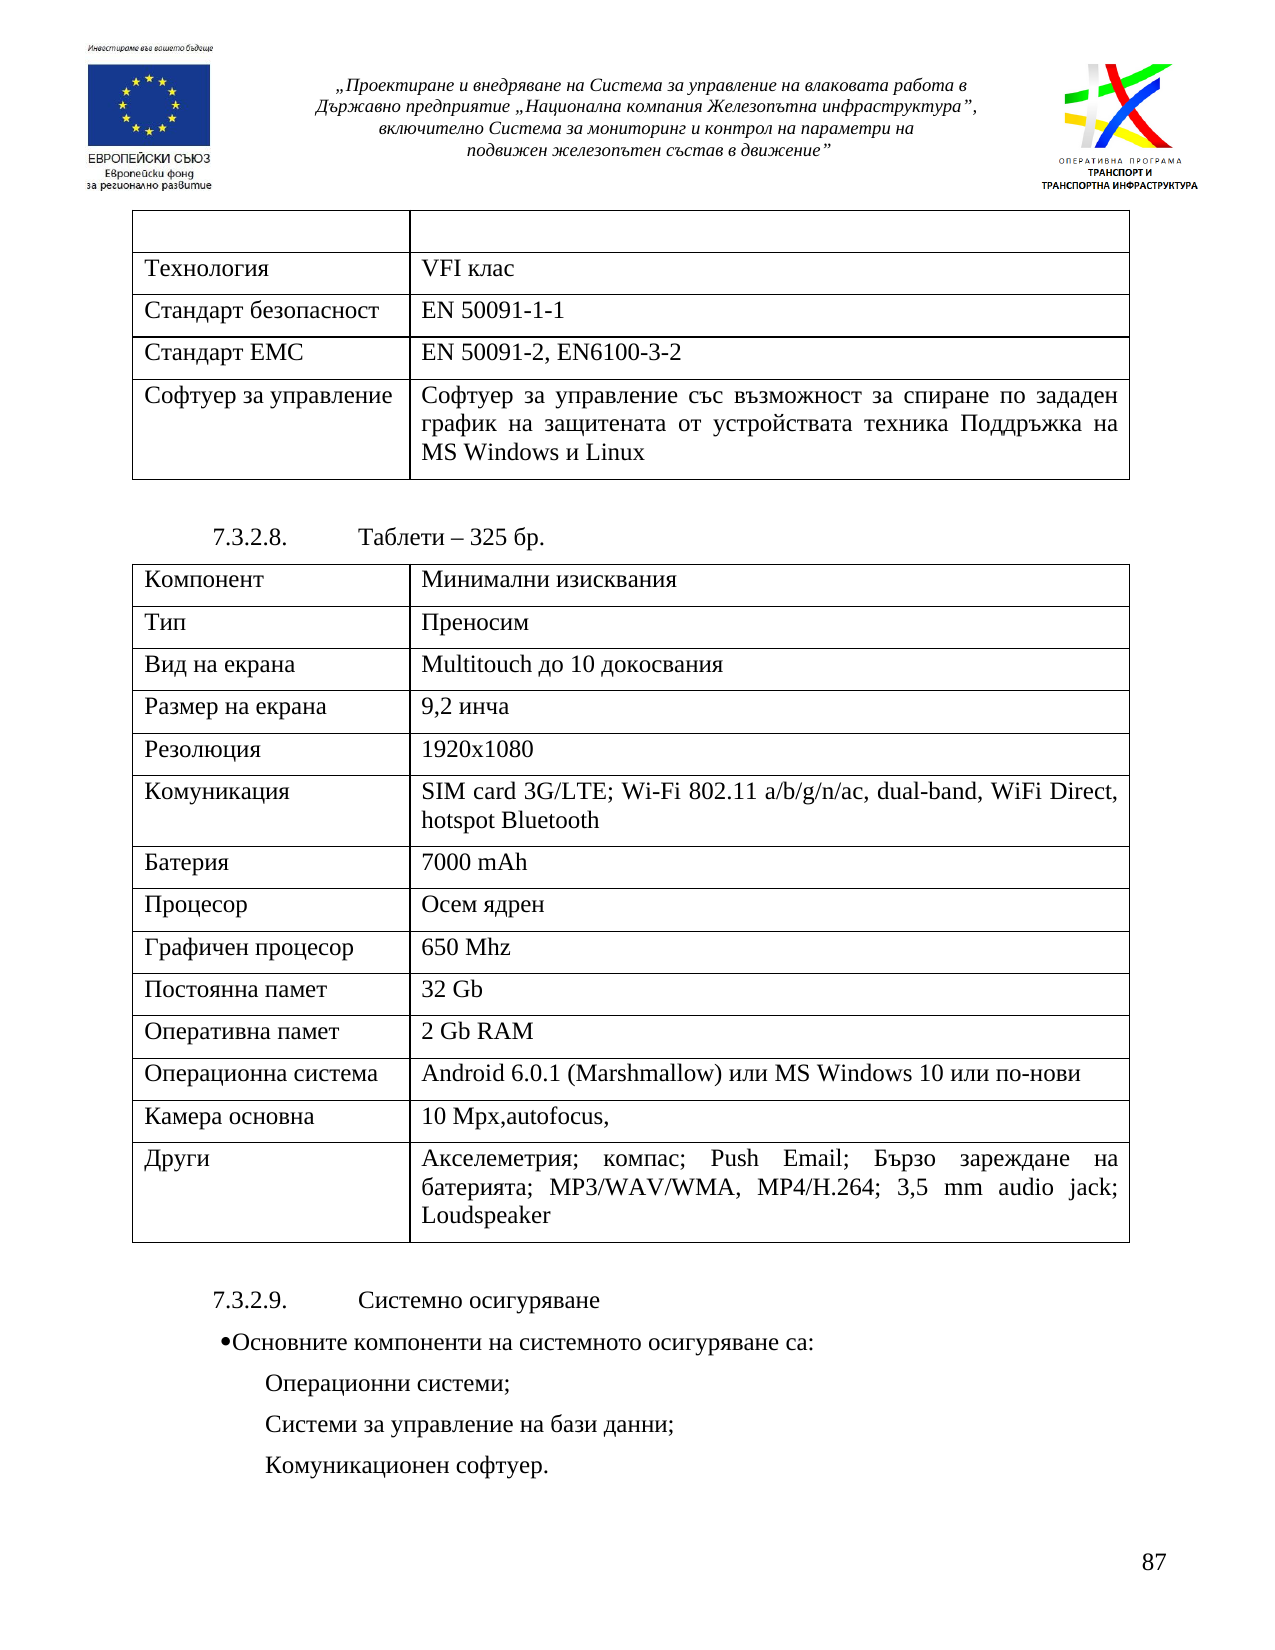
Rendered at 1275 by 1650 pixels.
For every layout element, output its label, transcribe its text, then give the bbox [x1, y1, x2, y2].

text  Операционни системи; [239, 1368, 1167, 1397]
table_cell Акселеметрия; компас; Push Email; Бързо зареждане на батерията; MP3/WAV/WMA, MP4/H.264; 3,5 mm audio jack; Loudspeaker [411, 1143, 1129, 1242]
table_cell Операционна система [133, 1059, 409, 1100]
table_cell 32 Gb [411, 974, 1129, 1015]
table_cell Графичен процесор [133, 932, 409, 973]
table_cell Оперативна памет [133, 1016, 409, 1057]
table_cell [133, 211, 409, 252]
table_cell 7000 mAh [411, 847, 1129, 888]
table_cell Вид на екрана [133, 649, 409, 690]
table_cell Резолюция [133, 734, 409, 775]
table_cell 650 Mhz [411, 932, 1129, 973]
table_cell Технология [133, 253, 409, 294]
table_cell EN 50091-2, EN6100-3-2 [411, 338, 1129, 379]
table_cell Процесор [133, 889, 409, 931]
table_cell 1920х1080 [411, 734, 1129, 775]
table_cell Multitouch до 10 докосвания [411, 649, 1129, 690]
table_cell 9,2 инча [411, 691, 1129, 733]
table_cell Батерия [133, 847, 409, 888]
table_cell 2 Gb RAM [411, 1016, 1129, 1057]
subtitle Системно осигуряване [133, 1286, 1167, 1314]
table_cell Стандарт безопасност [133, 295, 409, 336]
text Основните компоненти на системното осигуряване са: [221, 1327, 1167, 1356]
table_cell [411, 211, 1129, 252]
table_cell Тип [133, 607, 409, 648]
table_cell VFI клас [411, 253, 1129, 294]
table_cell Постоянна памет [133, 974, 409, 1015]
table_cell Стандарт ЕМС [133, 338, 409, 379]
text  Комуникационен софтуер. [239, 1451, 1167, 1479]
table_cell Други [133, 1143, 409, 1242]
table_cell Софтуер за управление със възможност за спиране по зададен график на защитената от устройствата техника Поддръжка на MS Windows и Linux [411, 380, 1129, 478]
table_cell EN 50091-1-1 [411, 295, 1129, 336]
subtitle Таблети – 325 бр. [133, 522, 1167, 551]
table_header Минимални изисквания [411, 565, 1129, 606]
table_cell Комуникация [133, 776, 409, 846]
table_cell SIM card 3G/LTE; Wi-Fi 802.11 a/b/g/n/ac, dual-band, WiFi Direct, hotspot Bluetooth [411, 776, 1129, 846]
table_cell Размер на екрана [133, 691, 409, 733]
text  Системи за управление на бази данни; [239, 1409, 1167, 1438]
table_cell Камера основна [133, 1101, 409, 1142]
table_cell Преносим [411, 607, 1129, 648]
table_cell 10 Mpx,autofocus, [411, 1101, 1129, 1142]
table_header Компонент [133, 565, 409, 606]
table_cell Android 6.0.1 (Marshmallow) или MS Windows 10 или по-нови [411, 1059, 1129, 1100]
table_cell Осем ядрен [411, 889, 1129, 931]
table_cell Софтуер за управление [133, 380, 409, 478]
